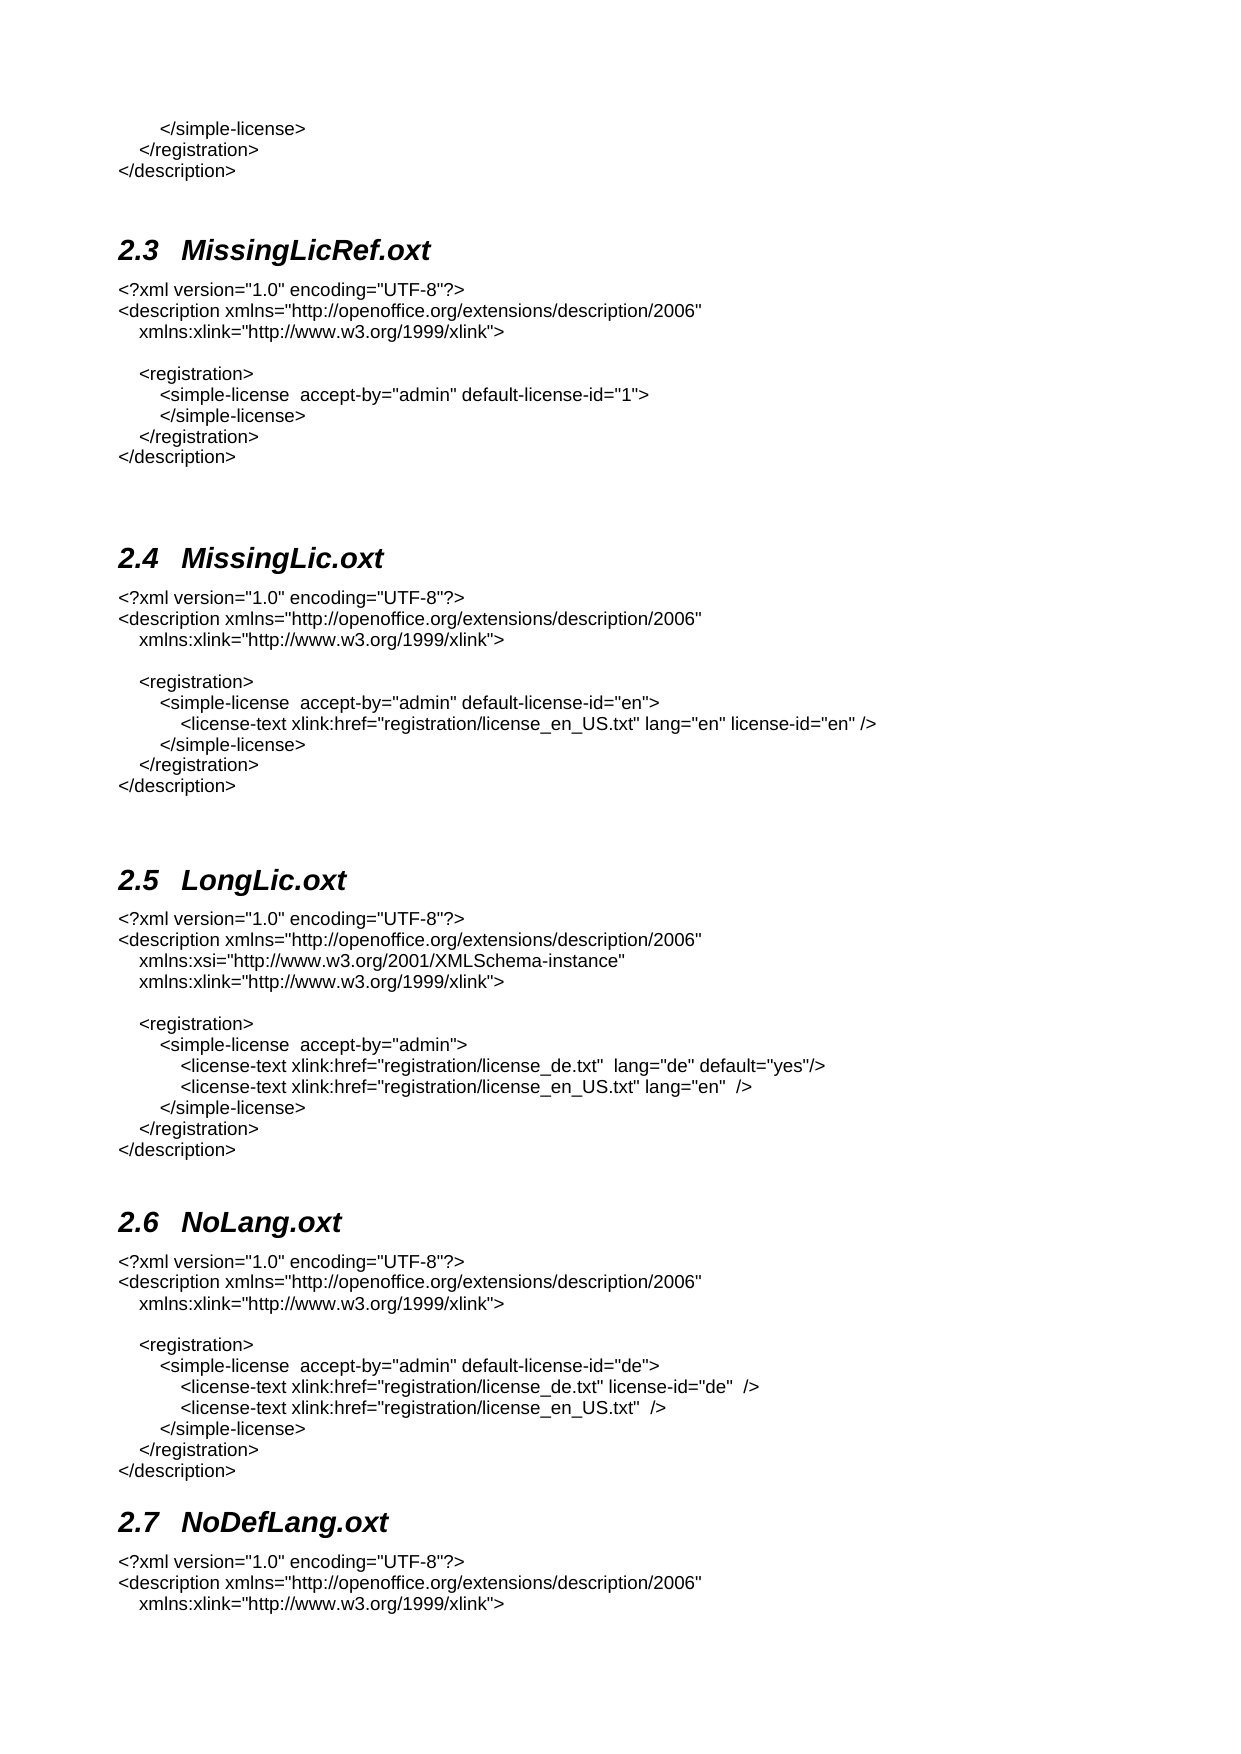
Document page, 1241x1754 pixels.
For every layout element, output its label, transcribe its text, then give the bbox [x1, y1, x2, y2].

text </simple-license> [118, 405, 1122, 426]
text <registration> [118, 363, 1122, 384]
text </description> [118, 447, 1122, 468]
text <description xmlns="http://openoffice.org/extensions/description/2006" [118, 1272, 1122, 1293]
text xmlns:xlink="http://www.w3.org/1999/xlink"> [118, 1593, 1122, 1614]
text <description xmlns="http://openoffice.org/extensions/description/2006" [118, 300, 1122, 321]
text xmlns:xlink="http://www.w3.org/1999/xlink"> [118, 972, 1122, 992]
text xmlns:xsi="http://www.w3.org/2001/XMLSchema-instance" [118, 951, 1122, 972]
text </simple-license> [118, 1418, 1122, 1439]
text </description> [118, 1139, 1122, 1160]
subtitle LongLic.oxt [118, 864, 1122, 896]
text <license-text xlink:href="registration/license_de.txt" lang="de" default="yes"/> [118, 1055, 1122, 1076]
subtitle MissingLic.oxt [118, 542, 1122, 575]
text <?xml version="1.0" encoding="UTF-8"?> [118, 1251, 1122, 1272]
text <simple-license accept-by="admin" default-license-id="en"> [118, 692, 1122, 713]
text <description xmlns="http://openoffice.org/extensions/description/2006" [118, 930, 1122, 951]
text </registration> [118, 139, 1122, 160]
subtitle NoLang.oxt [118, 1206, 1122, 1238]
text </description> [118, 776, 1122, 797]
subtitle NoDefLang.oxt [118, 1506, 1122, 1539]
text xmlns:xlink="http://www.w3.org/1999/xlink"> [118, 629, 1122, 650]
text <simple-license accept-by="admin"> [118, 1034, 1122, 1055]
text </simple-license> [118, 1097, 1122, 1118]
text <license-text xlink:href="registration/license_en_US.txt" lang="en" license-id="en" /> [118, 713, 1122, 734]
text </description> [118, 1460, 1122, 1481]
text xmlns:xlink="http://www.w3.org/1999/xlink"> [118, 1293, 1122, 1314]
text <?xml version="1.0" encoding="UTF-8"?> [118, 1551, 1122, 1572]
text xmlns:xlink="http://www.w3.org/1999/xlink"> [118, 321, 1122, 342]
text <simple-license accept-by="admin" default-license-id="1"> [118, 384, 1122, 405]
text <license-text xlink:href="registration/license_en_US.txt" /> [118, 1398, 1122, 1418]
text </registration> [118, 1439, 1122, 1460]
text <license-text xlink:href="registration/license_en_US.txt" lang="en" /> [118, 1076, 1122, 1097]
text <?xml version="1.0" encoding="UTF-8"?> [118, 279, 1122, 300]
text </description> [118, 160, 1122, 181]
text <registration> [118, 1335, 1122, 1356]
text <description xmlns="http://openoffice.org/extensions/description/2006" [118, 1572, 1122, 1593]
text <license-text xlink:href="registration/license_de.txt" license-id="de" /> [118, 1377, 1122, 1398]
text </registration> [118, 1118, 1122, 1139]
text <?xml version="1.0" encoding="UTF-8"?> [118, 909, 1122, 930]
text </registration> [118, 426, 1122, 447]
text <registration> [118, 671, 1122, 692]
text <description xmlns="http://openoffice.org/extensions/description/2006" [118, 608, 1122, 629]
text </simple-license> [118, 118, 1122, 139]
text <?xml version="1.0" encoding="UTF-8"?> [118, 587, 1122, 608]
text </registration> [118, 755, 1122, 776]
subtitle MissingLicRef.oxt [118, 234, 1122, 267]
text <registration> [118, 1013, 1122, 1034]
text </simple-license> [118, 734, 1122, 755]
text <simple-license accept-by="admin" default-license-id="de"> [118, 1356, 1122, 1377]
